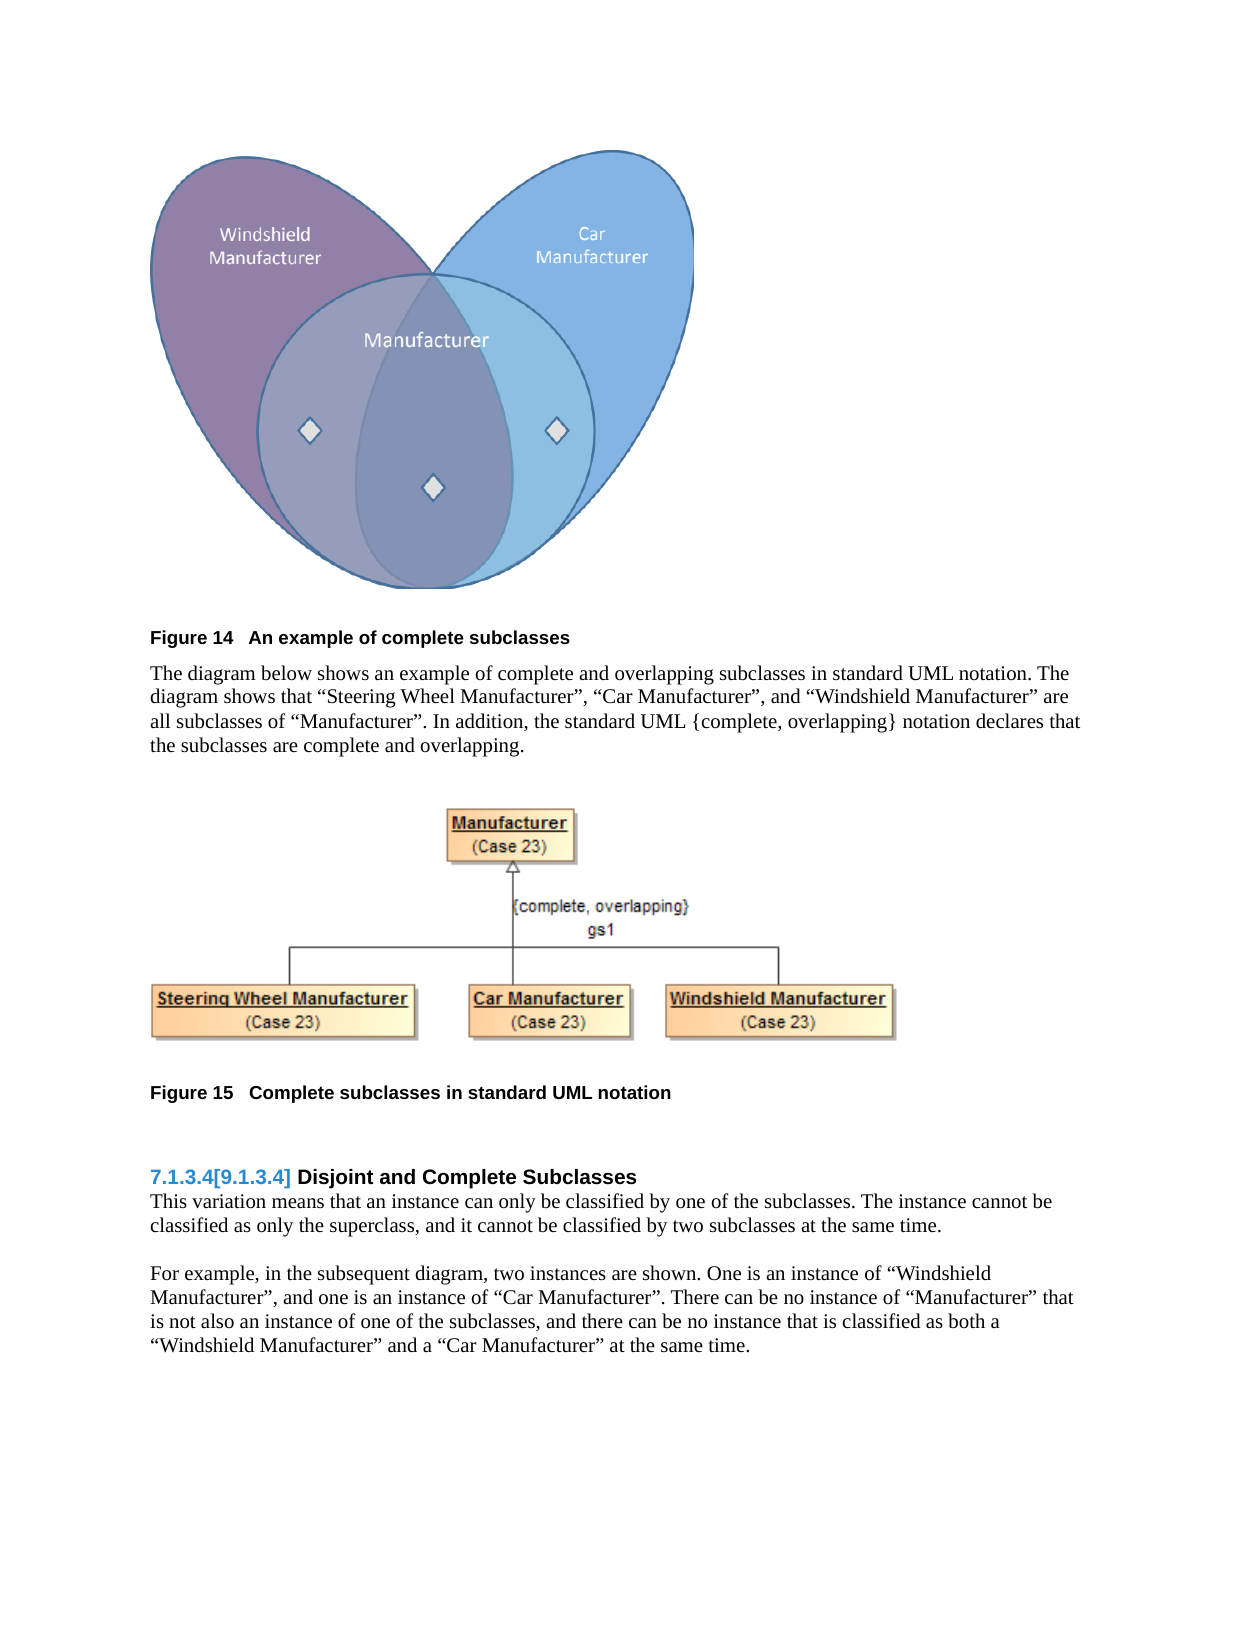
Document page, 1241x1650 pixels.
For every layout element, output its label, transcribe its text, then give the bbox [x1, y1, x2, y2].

picture [150, 804, 903, 1044]
text Figure 14 An example of complete subclasses [150, 627, 1090, 648]
text For example, in the subsequent diagram, two instances are shown. One is an instance of “Windshield Manufacturer”, and one is an instance of “Car Manufacturer”. There can be no instance of “Manufacturer” that is not also an instance of one of the subclasses, and there can be no instance that is classified as both a “Windshield Manufacturer” and a “Car Manufacturer” at the same time. [150, 1261, 1090, 1357]
text The diagram below shows an example of complete and overlapping subclasses in standard UML notation. The diagram shows that “Steering Wheel Manufacturer”, “Car Manufacturer”, and “Windshield Manufacturer” are all subclasses of “Manufacturer”. In addition, the standard UML {complete, overlapping} notation declares that the subclasses are complete and overlapping. [150, 660, 1090, 757]
text Figure 15 Complete subclasses in standard UML notation [150, 1081, 1090, 1103]
text This variation means that an instance can only be classified by one of the subclasses. The instance cannot be classified as only the superclass, and it cannot be classified by two subclasses at the same time. [150, 1188, 1090, 1237]
subtitle Disjoint and Complete Subclasses [150, 1164, 1090, 1188]
